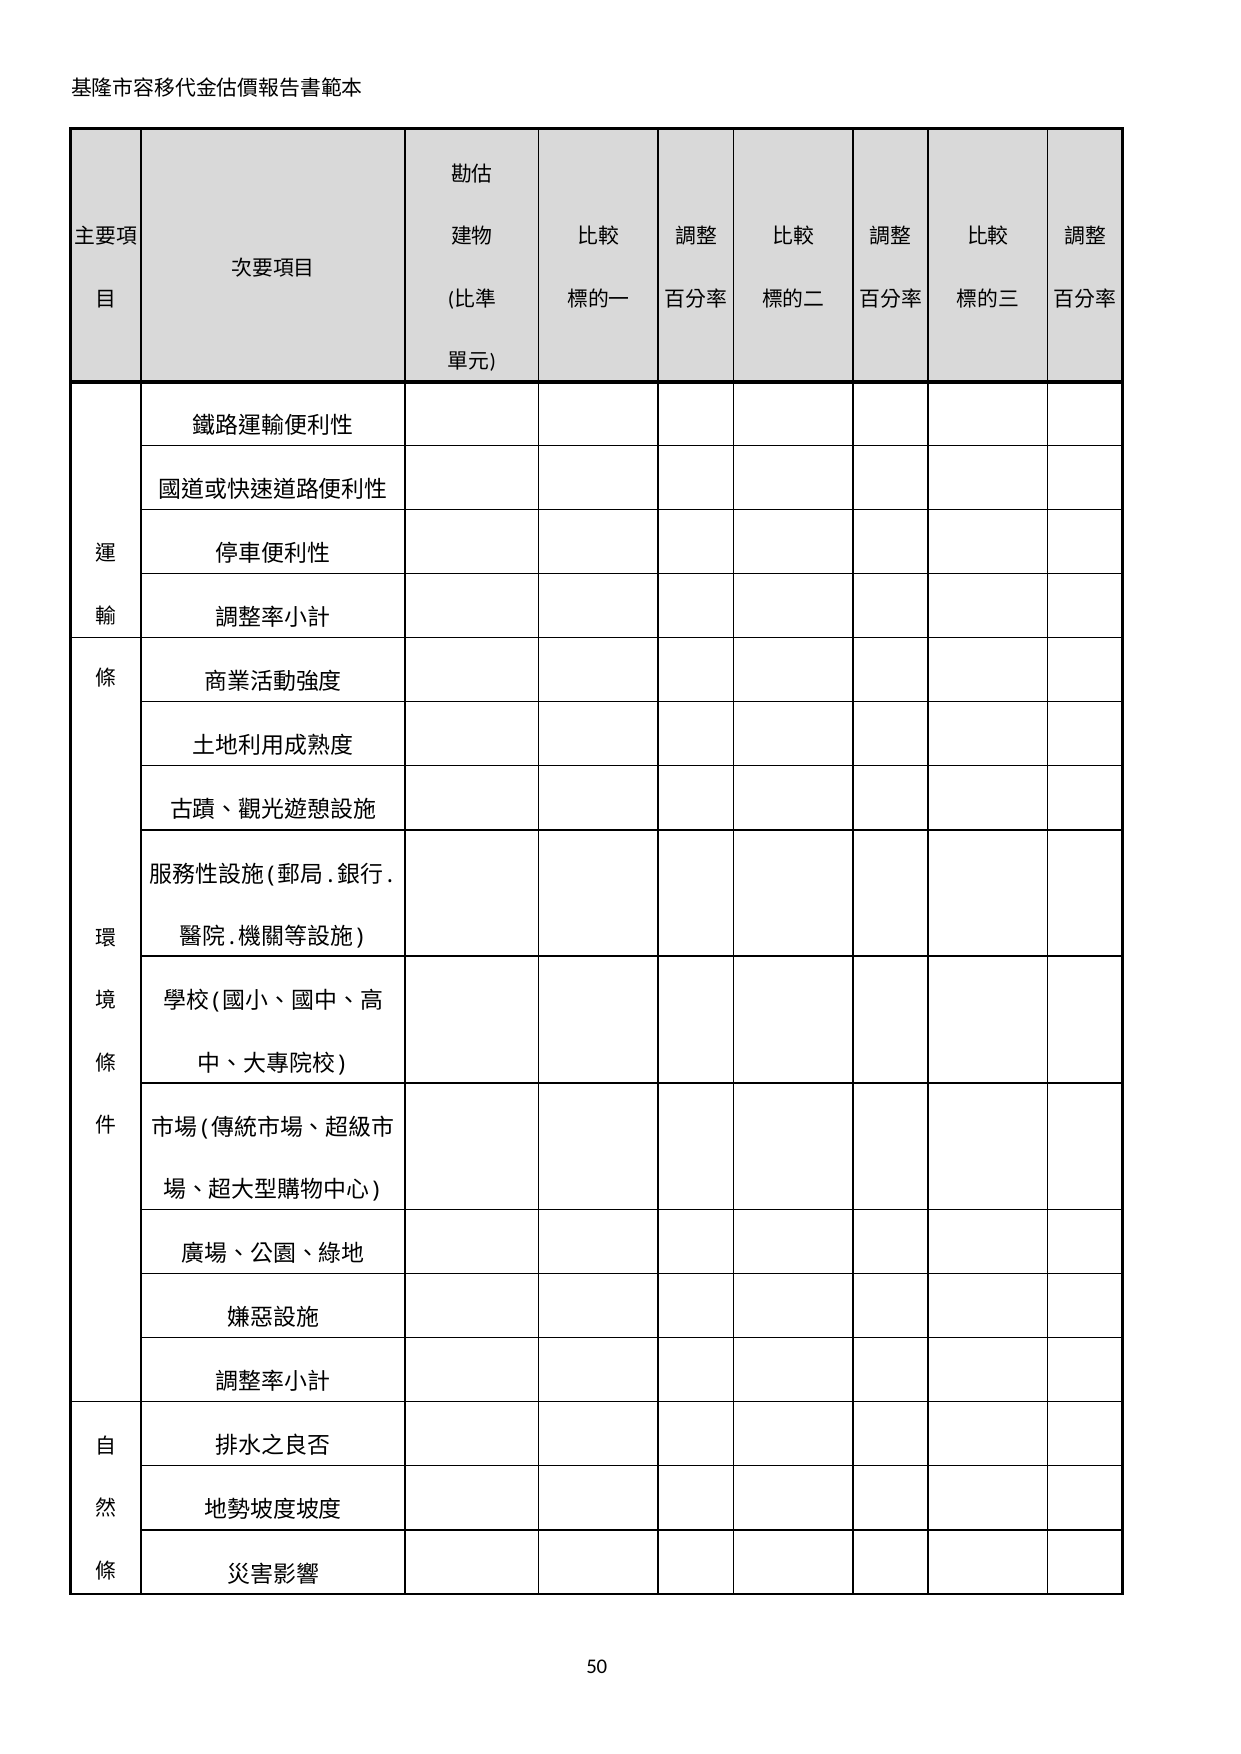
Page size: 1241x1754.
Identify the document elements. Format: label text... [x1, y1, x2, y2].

table_header 比較 標的一 [539, 130, 657, 380]
table_cell [539, 1274, 657, 1337]
table_cell [1048, 1531, 1121, 1593]
table_cell 地勢坡度坡度 [142, 1466, 404, 1529]
table_cell [854, 510, 927, 573]
table_cell [929, 1531, 1047, 1593]
table_cell 調整率小計 [142, 574, 404, 637]
table_cell [1048, 1274, 1121, 1337]
table_cell [929, 638, 1047, 701]
table_cell [854, 831, 927, 955]
table_cell [406, 1338, 538, 1401]
table_cell [854, 1531, 927, 1593]
table_cell [406, 1210, 538, 1273]
table_cell [1048, 831, 1121, 955]
table_cell [406, 384, 538, 444]
table_cell [539, 1338, 657, 1401]
table_cell [1048, 574, 1121, 637]
table_cell 停車便利性 [142, 510, 404, 573]
table_cell [659, 574, 733, 637]
table_cell [929, 1466, 1047, 1529]
table_cell [659, 957, 733, 1082]
table_cell [734, 510, 852, 573]
table_cell 自然條件 [72, 1402, 140, 1593]
table_cell [1048, 957, 1121, 1082]
table_cell [734, 1402, 852, 1465]
table_cell [659, 1084, 733, 1208]
table_cell [539, 957, 657, 1082]
table_cell [929, 510, 1047, 573]
table_cell [539, 446, 657, 508]
table_cell [854, 702, 927, 765]
table_cell 災害影響 [142, 1531, 404, 1593]
table_cell 國道或快速道路便利性 [142, 446, 404, 508]
table_cell [854, 766, 927, 829]
table_cell [659, 510, 733, 573]
table_cell [929, 574, 1047, 637]
table_cell [659, 1402, 733, 1465]
table_cell [1048, 766, 1121, 829]
table_cell [929, 1338, 1047, 1401]
table_header 比較 標的三 [929, 130, 1047, 380]
table_cell [854, 1338, 927, 1401]
table_cell 鐵路運輸便利性 [142, 384, 404, 444]
table_cell [659, 702, 733, 765]
table_cell [659, 638, 733, 701]
table_cell [659, 1338, 733, 1401]
table_cell 排水之良否 [142, 1402, 404, 1465]
table_cell [1048, 1402, 1121, 1465]
table_cell [854, 1402, 927, 1465]
table_cell 古蹟、觀光遊憩設施 [142, 766, 404, 829]
table_cell [734, 1210, 852, 1273]
table_cell [854, 1210, 927, 1273]
table_cell [406, 702, 538, 765]
table_cell 廣場、公園、綠地 [142, 1210, 404, 1273]
table_cell [929, 957, 1047, 1082]
table_cell [539, 510, 657, 573]
table_cell [659, 1531, 733, 1593]
table_cell [406, 510, 538, 573]
table_cell [539, 574, 657, 637]
table_cell [734, 1466, 852, 1529]
table_cell [539, 1210, 657, 1273]
table_cell [929, 1210, 1047, 1273]
table_cell [539, 1402, 657, 1465]
table_cell [539, 384, 657, 444]
table_cell [1048, 446, 1121, 508]
table_cell [1048, 638, 1121, 701]
table_cell [406, 1466, 538, 1529]
table_cell [854, 1466, 927, 1529]
table_cell [406, 1084, 538, 1208]
table_cell [539, 1084, 657, 1208]
table_cell [929, 1274, 1047, 1337]
table_cell [539, 1531, 657, 1593]
table_cell [734, 702, 852, 765]
table_cell [854, 1274, 927, 1337]
table_cell [659, 766, 733, 829]
table_cell 交通運輸條件 [72, 384, 140, 637]
table_cell [854, 638, 927, 701]
table_cell [929, 766, 1047, 829]
table_cell [854, 574, 927, 637]
table_cell [734, 1531, 852, 1593]
table_cell [1048, 1466, 1121, 1529]
table_cell [929, 1402, 1047, 1465]
table_cell [659, 1274, 733, 1337]
table_cell [854, 1084, 927, 1208]
table_cell [734, 638, 852, 701]
table_cell [406, 574, 538, 637]
table_cell 土地利用成熟度 [142, 702, 404, 765]
table_cell 服務性設施(郵局.銀行.醫院.機關等設施) [142, 831, 404, 955]
table_cell [659, 384, 733, 444]
table_cell [734, 446, 852, 508]
table_header 調整 百分率 [659, 130, 733, 380]
table_header 勘估 建物 (比準 單元) [406, 130, 538, 380]
table_cell [854, 384, 927, 444]
table_cell [406, 1531, 538, 1593]
table_cell [929, 384, 1047, 444]
table_cell [734, 574, 852, 637]
table_cell [659, 1210, 733, 1273]
table_cell [929, 446, 1047, 508]
table_cell [734, 384, 852, 444]
table_cell [659, 831, 733, 955]
table_cell [929, 702, 1047, 765]
table_cell [734, 957, 852, 1082]
table_cell [1048, 1084, 1121, 1208]
table_header 主要項目 [72, 130, 140, 380]
table_cell [406, 638, 538, 701]
table_cell [406, 1402, 538, 1465]
table_cell [734, 766, 852, 829]
table_cell [539, 831, 657, 955]
table_cell [1048, 510, 1121, 573]
table_cell [406, 831, 538, 955]
table_cell [659, 1466, 733, 1529]
table_header 次要項目 [142, 130, 404, 380]
table_cell [659, 446, 733, 508]
table_header 比較 標的二 [734, 130, 852, 380]
table_cell [539, 766, 657, 829]
table_cell [539, 702, 657, 765]
table_cell [734, 1274, 852, 1337]
table_cell [734, 831, 852, 955]
table_cell [1048, 702, 1121, 765]
table_cell [929, 831, 1047, 955]
table_cell [734, 1084, 852, 1208]
table_cell [854, 446, 927, 508]
table_cell 嫌惡設施 [142, 1274, 404, 1337]
table_cell 環境條件 [72, 638, 140, 1401]
table_cell [1048, 384, 1121, 444]
table_cell 市場(傳統市場、超級市場、超大型購物中心) [142, 1084, 404, 1208]
table_cell [406, 446, 538, 508]
table_cell [1048, 1210, 1121, 1273]
table_cell [1048, 1338, 1121, 1401]
table_cell 調整率小計 [142, 1338, 404, 1401]
table_cell [406, 766, 538, 829]
table_header 調整 百分率 [1048, 130, 1121, 380]
table_cell [929, 1084, 1047, 1208]
table_cell 學校(國小、國中、高中、大專院校) [142, 957, 404, 1082]
table_cell [854, 957, 927, 1082]
table_cell 商業活動強度 [142, 638, 404, 701]
table_cell [406, 1274, 538, 1337]
table_cell [406, 957, 538, 1082]
table_cell [734, 1338, 852, 1401]
table_cell [539, 1466, 657, 1529]
table_header 調整 百分率 [854, 130, 927, 380]
table_cell [539, 638, 657, 701]
